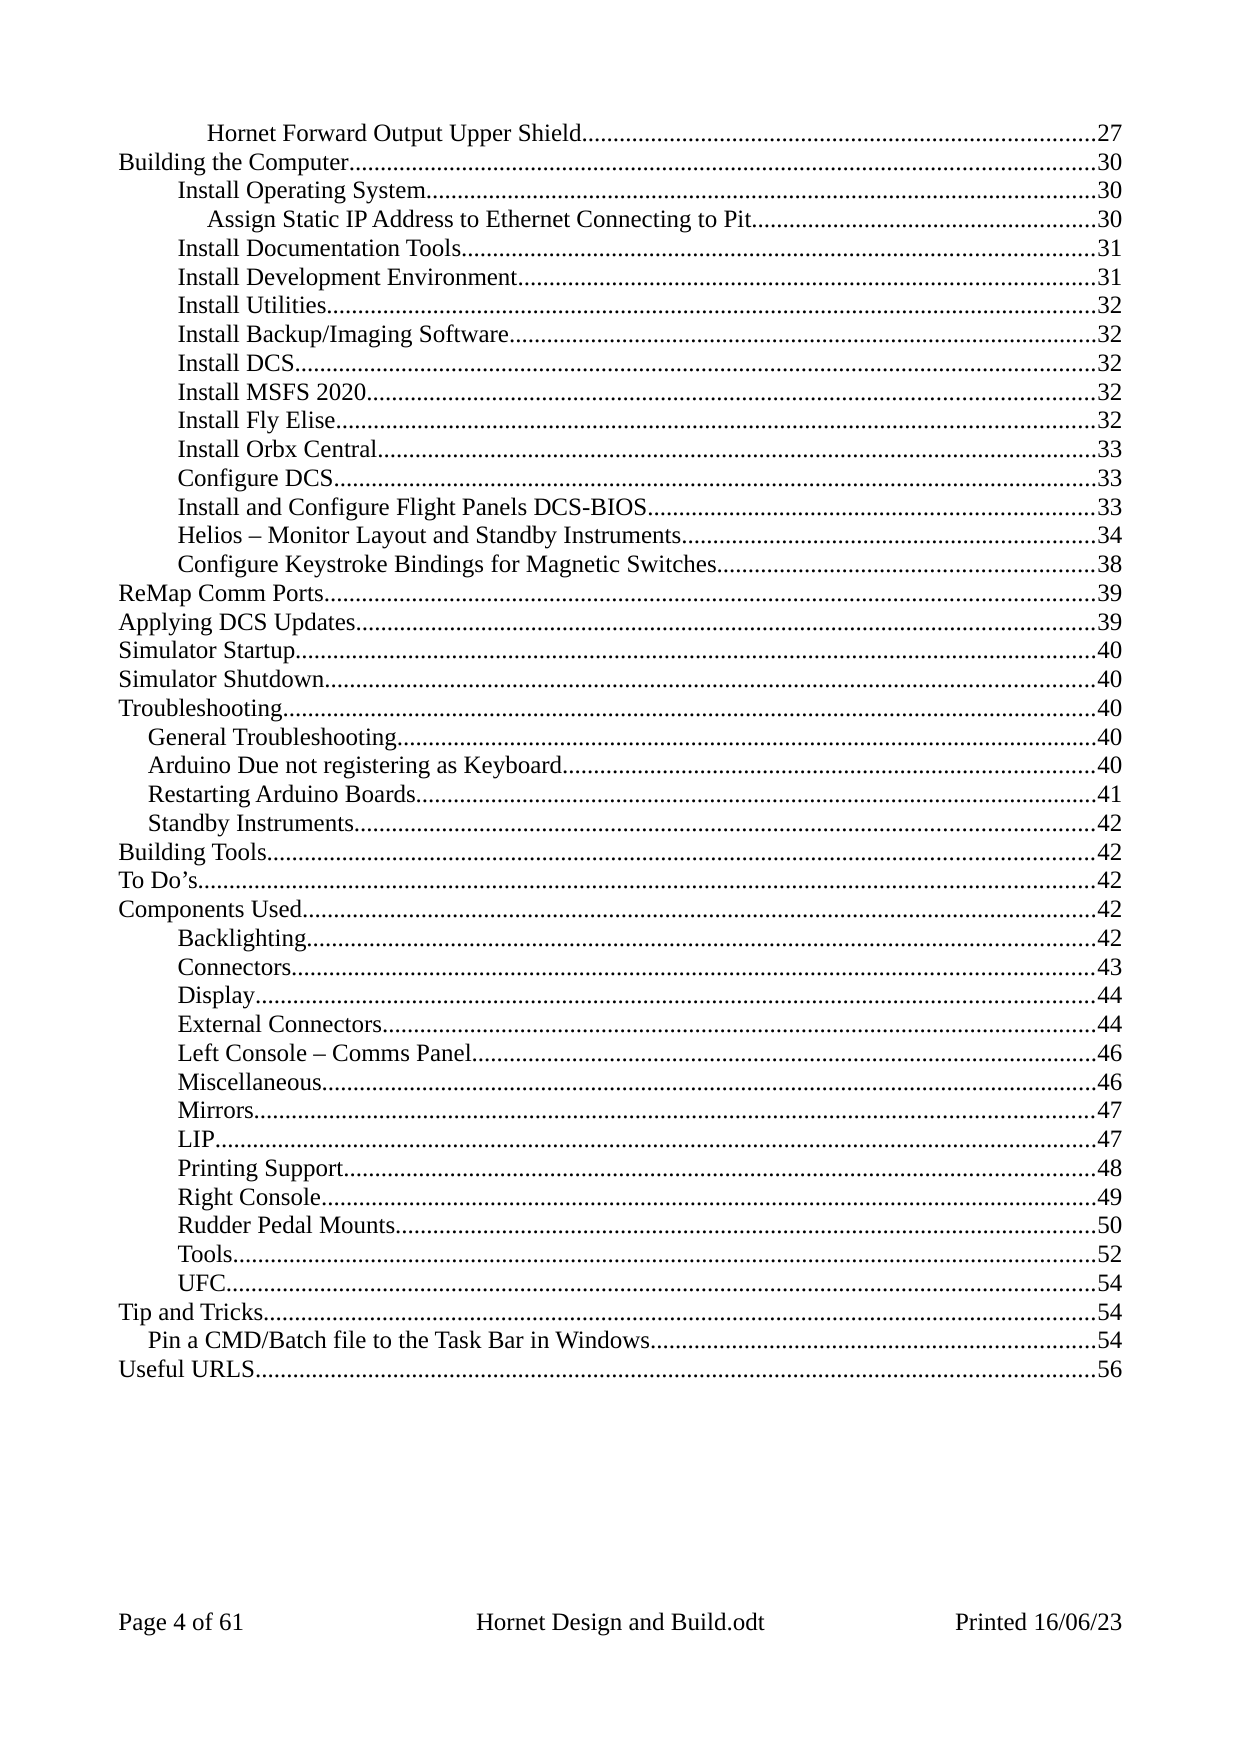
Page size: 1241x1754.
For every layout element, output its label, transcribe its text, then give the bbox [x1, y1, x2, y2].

text ReMap Comm Ports 39 [118, 578, 1122, 607]
text Tip and Tricks 54 [118, 1297, 1122, 1326]
text Install Orbx Central 33 [177, 434, 1122, 463]
text Backlighting 42 [177, 923, 1122, 952]
text External Connectors 44 [177, 1009, 1122, 1038]
text Hornet Forward Output Upper Shield 27 [207, 118, 1122, 147]
text Install DCS 32 [177, 348, 1122, 377]
text Simulator Shutdown 40 [118, 664, 1122, 693]
text Install Utilities 32 [177, 291, 1122, 319]
text Install Backup/Imaging Software 32 [177, 319, 1122, 348]
text Install and Configure Flight Panels DCS-BIOS 33 [177, 492, 1122, 521]
text Miscellaneous 46 [177, 1067, 1122, 1096]
text Standby Instruments 42 [148, 808, 1122, 837]
text Install Documentation Tools 31 [177, 233, 1122, 262]
text Building the Computer 30 [118, 147, 1122, 176]
text Install Operating System 30 [177, 176, 1122, 204]
text Display 44 [177, 981, 1122, 1009]
text Helios – Monitor Layout and Standby Instruments 34 [177, 521, 1122, 549]
text Arduino Due not registering as Keyboard 40 [148, 751, 1122, 779]
text Configure Keystroke Bindings for Magnetic Switches 38 [177, 549, 1122, 578]
text Building Tools 42 [118, 837, 1122, 866]
text Mirrors 47 [177, 1096, 1122, 1124]
text Left Console – Comms Panel 46 [177, 1038, 1122, 1067]
text Install Fly Elise 32 [177, 406, 1122, 434]
text Components Used 42 [118, 894, 1122, 923]
text Simulator Startup 40 [118, 636, 1122, 664]
text Rudder Pedal Mounts 50 [177, 1211, 1122, 1239]
text Useful URLS 56 [118, 1354, 1122, 1383]
text UFC 54 [177, 1268, 1122, 1297]
text Pin a CMD/Batch file to the Task Bar in Windows 54 [148, 1326, 1122, 1354]
text Applying DCS Updates 39 [118, 607, 1122, 636]
text Assign Static IP Address to Ethernet Connecting to Pit 30 [207, 204, 1122, 233]
text Troubleshooting 40 [118, 693, 1122, 722]
text Restarting Arduino Boards 41 [148, 779, 1122, 808]
text Tools 52 [177, 1239, 1122, 1268]
text Right Console 49 [177, 1182, 1122, 1211]
text LIP 47 [177, 1124, 1122, 1153]
text General Troubleshooting 40 [148, 722, 1122, 751]
text Printing Support 48 [177, 1153, 1122, 1182]
text To Do’s 42 [118, 866, 1122, 894]
text Configure DCS 33 [177, 463, 1122, 492]
text Connectors 43 [177, 952, 1122, 981]
text Install MSFS 2020 32 [177, 377, 1122, 406]
text Install Development Environment 31 [177, 262, 1122, 291]
